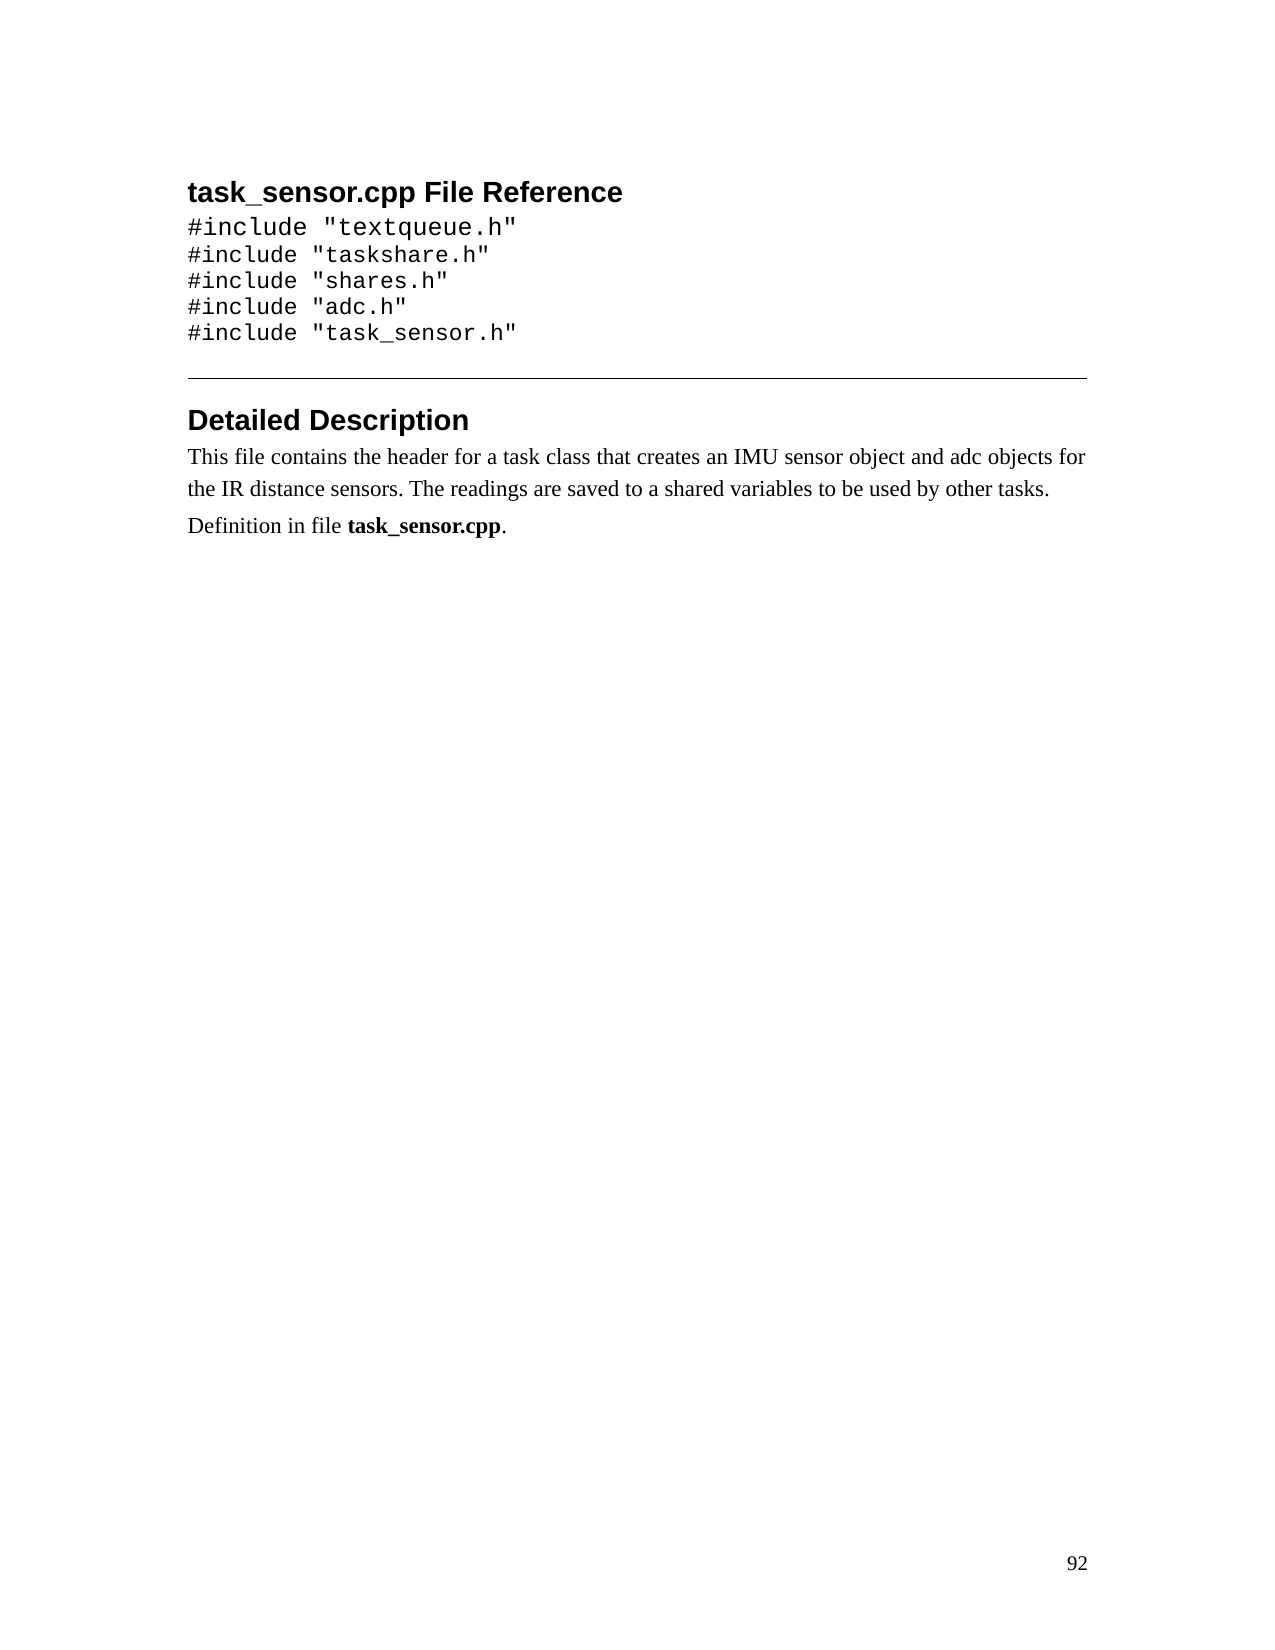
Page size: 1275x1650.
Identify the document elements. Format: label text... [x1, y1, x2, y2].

text Definition in file task_sensor.cpp. [187, 512, 1087, 539]
text This file contains the header for a task class that creates an IMU sensor object and adc objects for the IR distance sensors. The readings are saved to a shared variables to be used by other tasks. [187, 443, 1087, 501]
text #include "taskshare.h" [187, 243, 1087, 269]
text #include "shares.h" [187, 269, 1087, 295]
subtitle Detailed Description [187, 403, 1087, 437]
text #include "task_sensor.h" [187, 321, 1087, 347]
subtitle task_sensor.cpp File Reference [187, 175, 1087, 208]
text #include "textqueue.h" [187, 215, 1087, 243]
text #include "adc.h" [187, 295, 1087, 321]
